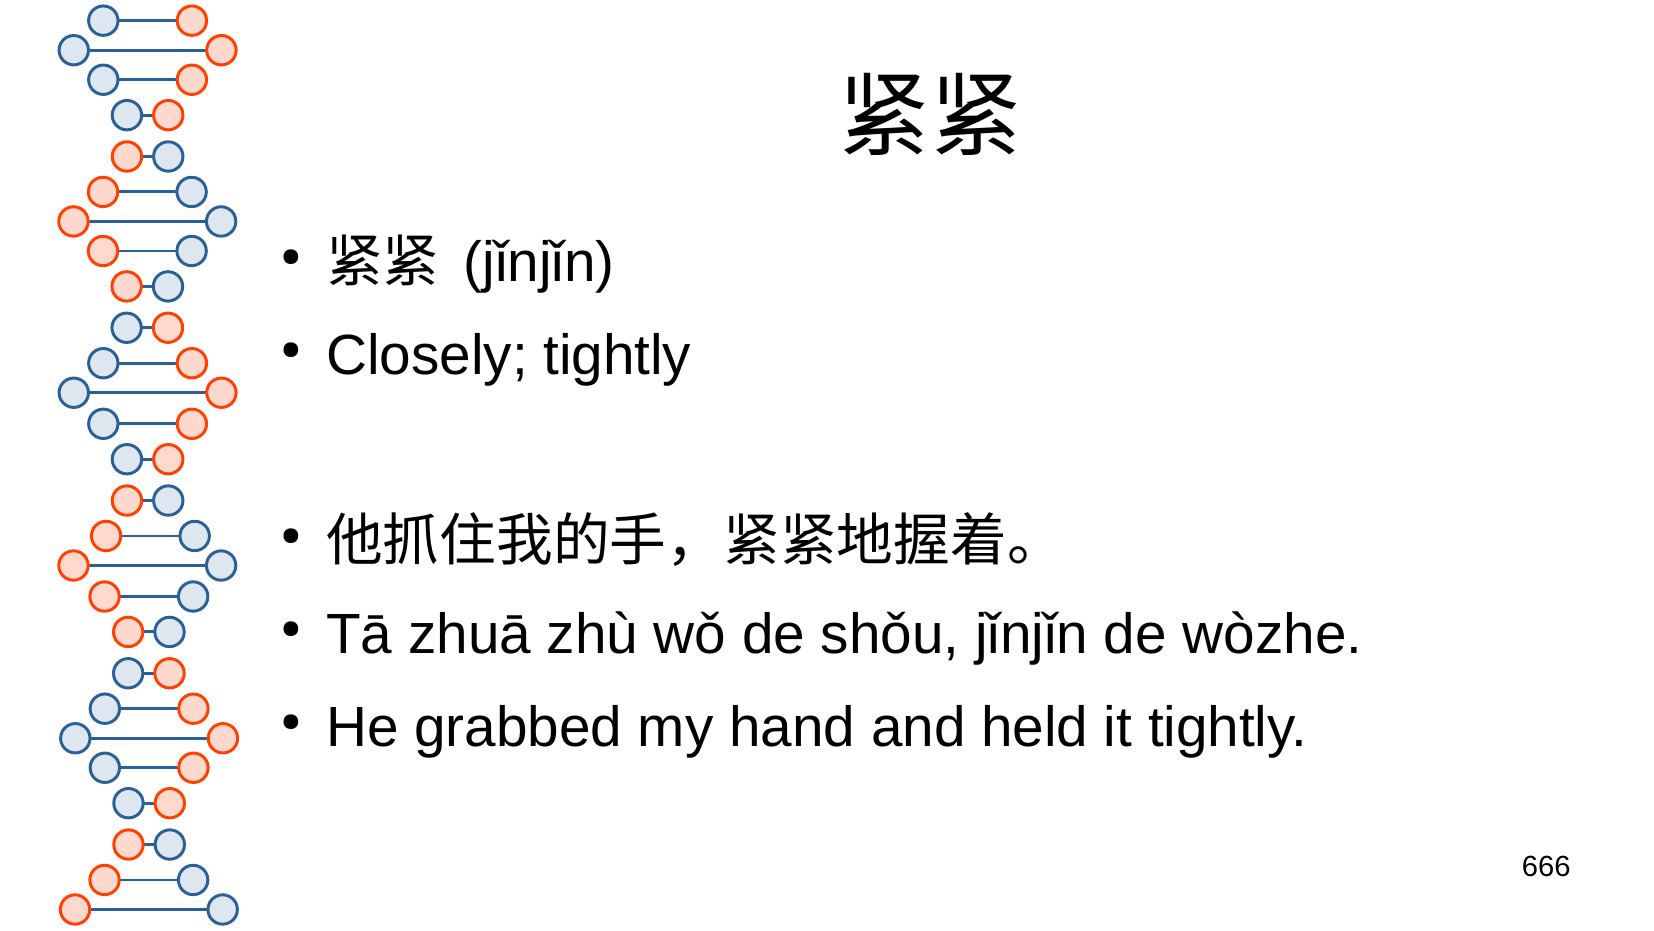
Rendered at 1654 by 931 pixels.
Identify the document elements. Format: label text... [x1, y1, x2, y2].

list 紧紧 (jǐnjǐn) Closely; tightly 他抓住我的手，紧紧地握着。 Tā zhuā zhù wǒ de shǒu, jǐnjǐn de wòzhe. He grabbed my hand and held it tightly. [265, 224, 1595, 764]
title 紧紧 [265, 35, 1595, 189]
